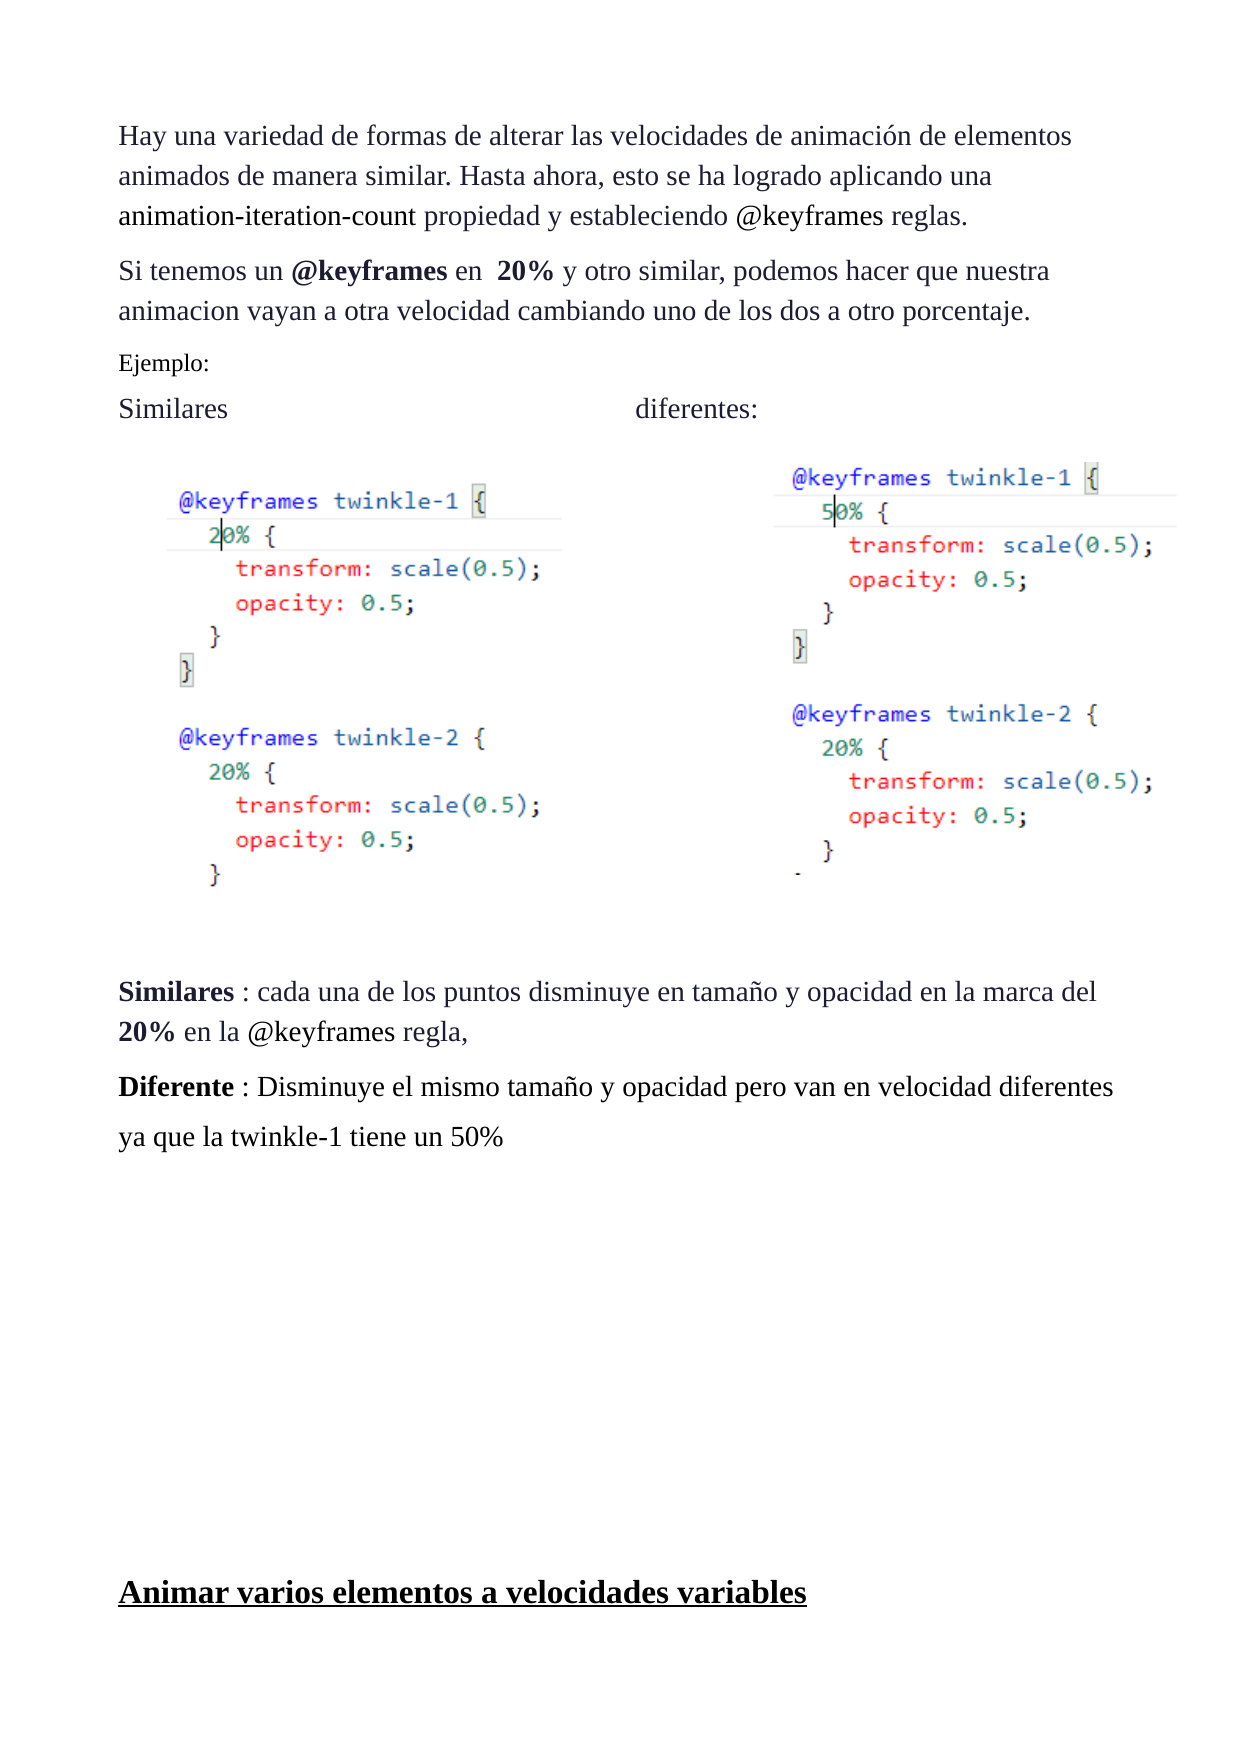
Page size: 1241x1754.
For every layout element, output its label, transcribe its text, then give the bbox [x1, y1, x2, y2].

text ya que la twinkle-1 tiene un 50% [118, 1119, 1122, 1153]
text Similares diferentes: [118, 391, 1122, 425]
text Similares : cada una de los puntos disminuye en tamaño y opacidad en la marca del 20% en la @keyframes regla, [118, 974, 1122, 1047]
text Animar varios elementos a velocidades variables [118, 1572, 1122, 1610]
text Hay una variedad de formas de alterar las velocidades de animación de elementos animados de manera similar. Hasta ahora, esto se ha logrado aplicando una animation-iteration-count propiedad y estableciendo @keyframes reglas. [118, 118, 1122, 232]
text Diferente : Disminuye el mismo tamaño y opacidad pero van en velocidad diferentes [118, 1069, 1122, 1102]
text Si tenemos un @keyframes en 20% y otro similar, podemos hacer que nuestra animacion vayan a otra velocidad cambiando uno de los dos a otro porcentaje. [118, 253, 1122, 327]
text Ejemplo: [118, 348, 1122, 377]
